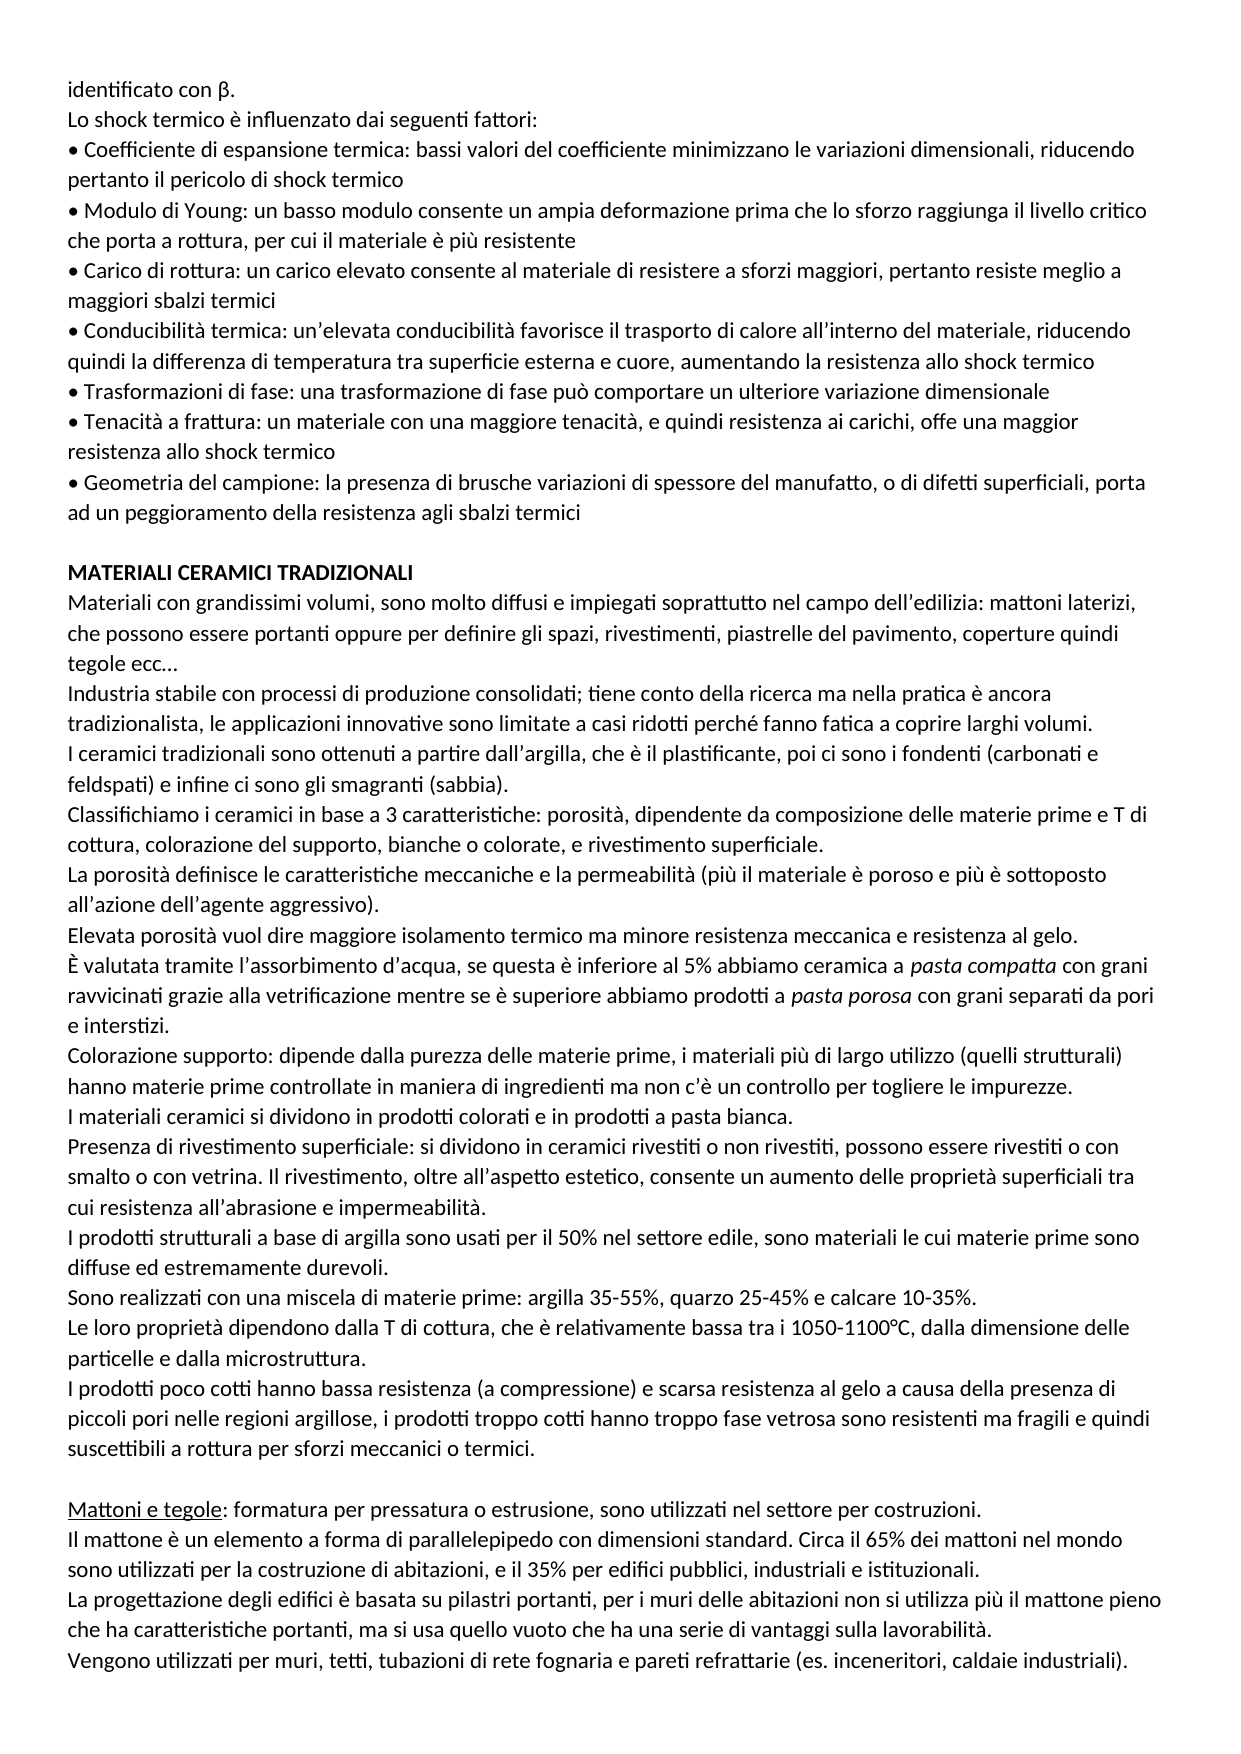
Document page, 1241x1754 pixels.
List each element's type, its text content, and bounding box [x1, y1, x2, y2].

text identificato con β. Lo shock termico è influenzato dai seguenti fattori: • Coefficiente di espansione termica: bassi valori del coefficiente minimizzano le variazioni dimensionali, riducendo pertanto il pericolo di shock termico • Modulo di Young: un basso modulo consente un ampia deformazione prima che lo sforzo raggiunga il livello critico che porta a rottura, per cui il materiale è più resistente • Carico di rottura: un carico elevato consente al materiale di resistere a sforzi maggiori, pertanto resiste meglio a maggiori sbalzi termici • Conducibilità termica: un’elevata conducibilità favorisce il trasporto di calore all’interno del materiale, riducendo quindi la differenza di temperatura tra superficie esterna e cuore, aumentando la resistenza allo shock termico • Trasformazioni di fase: una trasformazione di fase può comportare un ulteriore variazione dimensionale • Tenacità a frattura: un materiale con una maggiore tenacità, e quindi resistenza ai carichi, offe una maggior resistenza allo shock termico • Geometria del campione: la presenza di brusche variazioni di spessore del manufatto, o di difetti superficiali, porta ad un peggioramento della resistenza agli sbalzi termici MATERIALI CERAMICI TRADIZIONALI Materiali con grandissimi volumi, sono molto diffusi e impiegati soprattutto nel campo dell’edilizia: mattoni laterizi, che possono essere portanti oppure per definire gli spazi, rivestimenti, piastrelle del pavimento, coperture quindi tegole ecc… Industria stabile con processi di produzione consolidati; tiene conto della ricerca ma nella pratica è ancora tradizionalista, le applicazioni innovative sono limitate a casi ridotti perché fanno fatica a coprire larghi volumi. I ceramici tradizionali sono ottenuti a partire dall’argilla, che è il plastificante, poi ci sono i fondenti (carbonati e feldspati) e infine ci sono gli smagranti (sabbia). Classifichiamo i ceramici in base a 3 caratteristiche: porosità, dipendente da composizione delle materie prime e T di cottura, colorazione del supporto, bianche o colorate, e rivestimento superficiale. La porosità definisce le caratteristiche meccaniche e la permeabilità (più il materiale è poroso e più è sottoposto all’azione dell’agente aggressivo). Elevata porosità vuol dire maggiore isolamento termico ma minore resistenza meccanica e resistenza al gelo. È valutata tramite l’assorbimento d’acqua, se questa è inferiore al 5% abbiamo ceramica a pasta compatta con grani ravvicinati grazie alla vetrificazione mentre se è superiore abbiamo prodotti a pasta porosa con grani separati da pori e interstizi. Colorazione supporto: dipende dalla purezza delle materie prime, i materiali più di largo utilizzo (quelli strutturali) hanno materie prime controllate in maniera di ingredienti ma non c’è un controllo per togliere le impurezze. I materiali ceramici si dividono in prodotti colorati e in prodotti a pasta bianca. Presenza di rivestimento superficiale: si dividono in ceramici rivestiti o non rivestiti, possono essere rivestiti o con smalto o con vetrina. Il rivestimento, oltre all’aspetto estetico, consente un aumento delle proprietà superficiali tra cui resistenza all’abrasione e impermeabilità. I prodotti strutturali a base di argilla sono usati per il 50% nel settore edile, sono materiali le cui materie prime sono diffuse ed estremamente durevoli. Sono realizzati con una miscela di materie prime: argilla 35-55%, quarzo 25-45% e calcare 10-35%. Le loro proprietà dipendono dalla T di cottura, che è relativamente bassa tra i 1050-1100°C, dalla dimensione delle particelle e dalla microstruttura. I prodotti poco cotti hanno bassa resistenza (a compressione) e scarsa resistenza al gelo a causa della presenza di piccoli pori nelle regioni argillose, i prodotti troppo cotti hanno troppo fase vetrosa sono resistenti ma fragili e quindi suscettibili a rottura per sforzi meccanici o termici. Mattoni e tegole: formatura per pressatura o estrusione, sono utilizzati nel settore per costruzioni. Il mattone è un elemento a forma di parallelepipedo con dimensioni standard. Circa il 65% dei mattoni nel mondo sono utilizzati per la costruzione di abitazioni, e il 35% per edifici pubblici, industriali e istituzionali. La progettazione degli edifici è basata su pilastri portanti, per i muri delle abitazioni non si utilizza più il mattone pieno che ha caratteristiche portanti, ma si usa quello vuoto che ha una serie di vantaggi sulla lavorabilità. Vengono utilizzati per muri, tetti, tubazioni di rete fognaria e pareti refrattarie (es. inceneritori, caldaie industriali). [67, 75, 1165, 1674]
